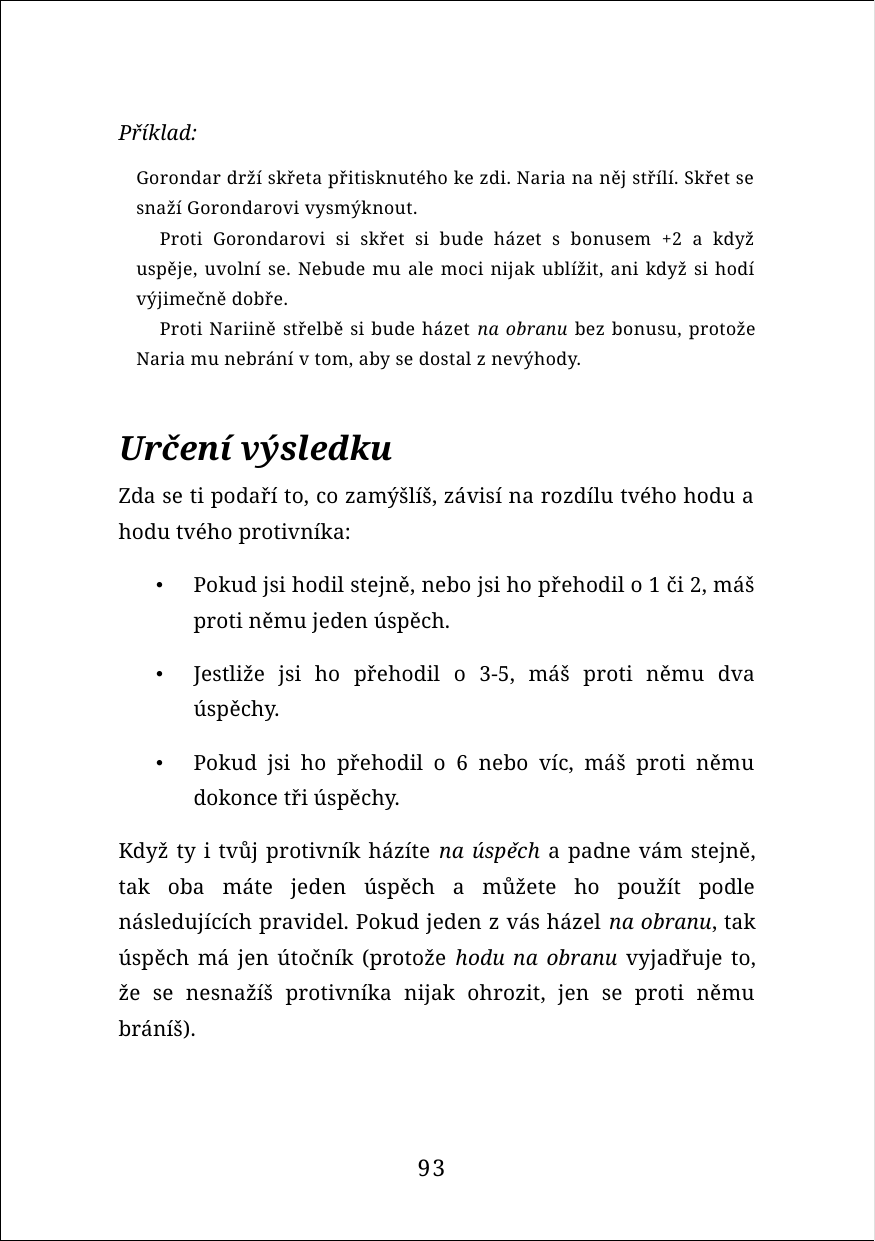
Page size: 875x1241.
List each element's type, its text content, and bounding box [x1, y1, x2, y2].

list Jestliže jsi ho přehodil o 3-5, máš proti němu dva úspěchy. [156, 659, 756, 723]
text Gorondar drží skřeta přitisknutého ke zdi. Naria na něj střílí. Skřet se snaží Gorondarovi vysmýknout. Proti Gorondarovi si skřet si bude házet s bonusem +2 a když uspěje, uvolní se. Nebude mu ale moci nijak ublížit, ani když si hodí výjimečně dobře. Proti Nariině střelbě si bude házet na obranu bez bonusu, protože Naria mu nebrání v tom, aby se dostal z nevýhody. [136, 166, 756, 371]
list Pokud jsi ho přehodil o 6 nebo víc, máš proti němu dokonce tři úspěchy. [156, 748, 756, 812]
list Pokud jsi hodil stejně, nebo jsi ho přehodil o 1 či 2, máš proti němu jeden úspěch. [156, 570, 756, 634]
text Když ty i tvůj protivník házíte na úspěch a padne vám stejně, tak oba máte jeden úspěch a můžete ho použít podle následujících pravidel. Pokud jeden z vás házel na obranu, tak úspěch má jen útočník (protože hodu na obranu vyjadřuje to, že se nesnažíš protivníka nijak ohrozit, jen se proti němu bráníš). [118, 836, 756, 1042]
text Zda se ti podaří to, co zamýšlíš, závisí na rozdílu tvého hodu a hodu tvého protivníka: [118, 481, 756, 545]
text Příklad: [118, 118, 756, 147]
subtitle Určení výsledku [118, 424, 756, 470]
